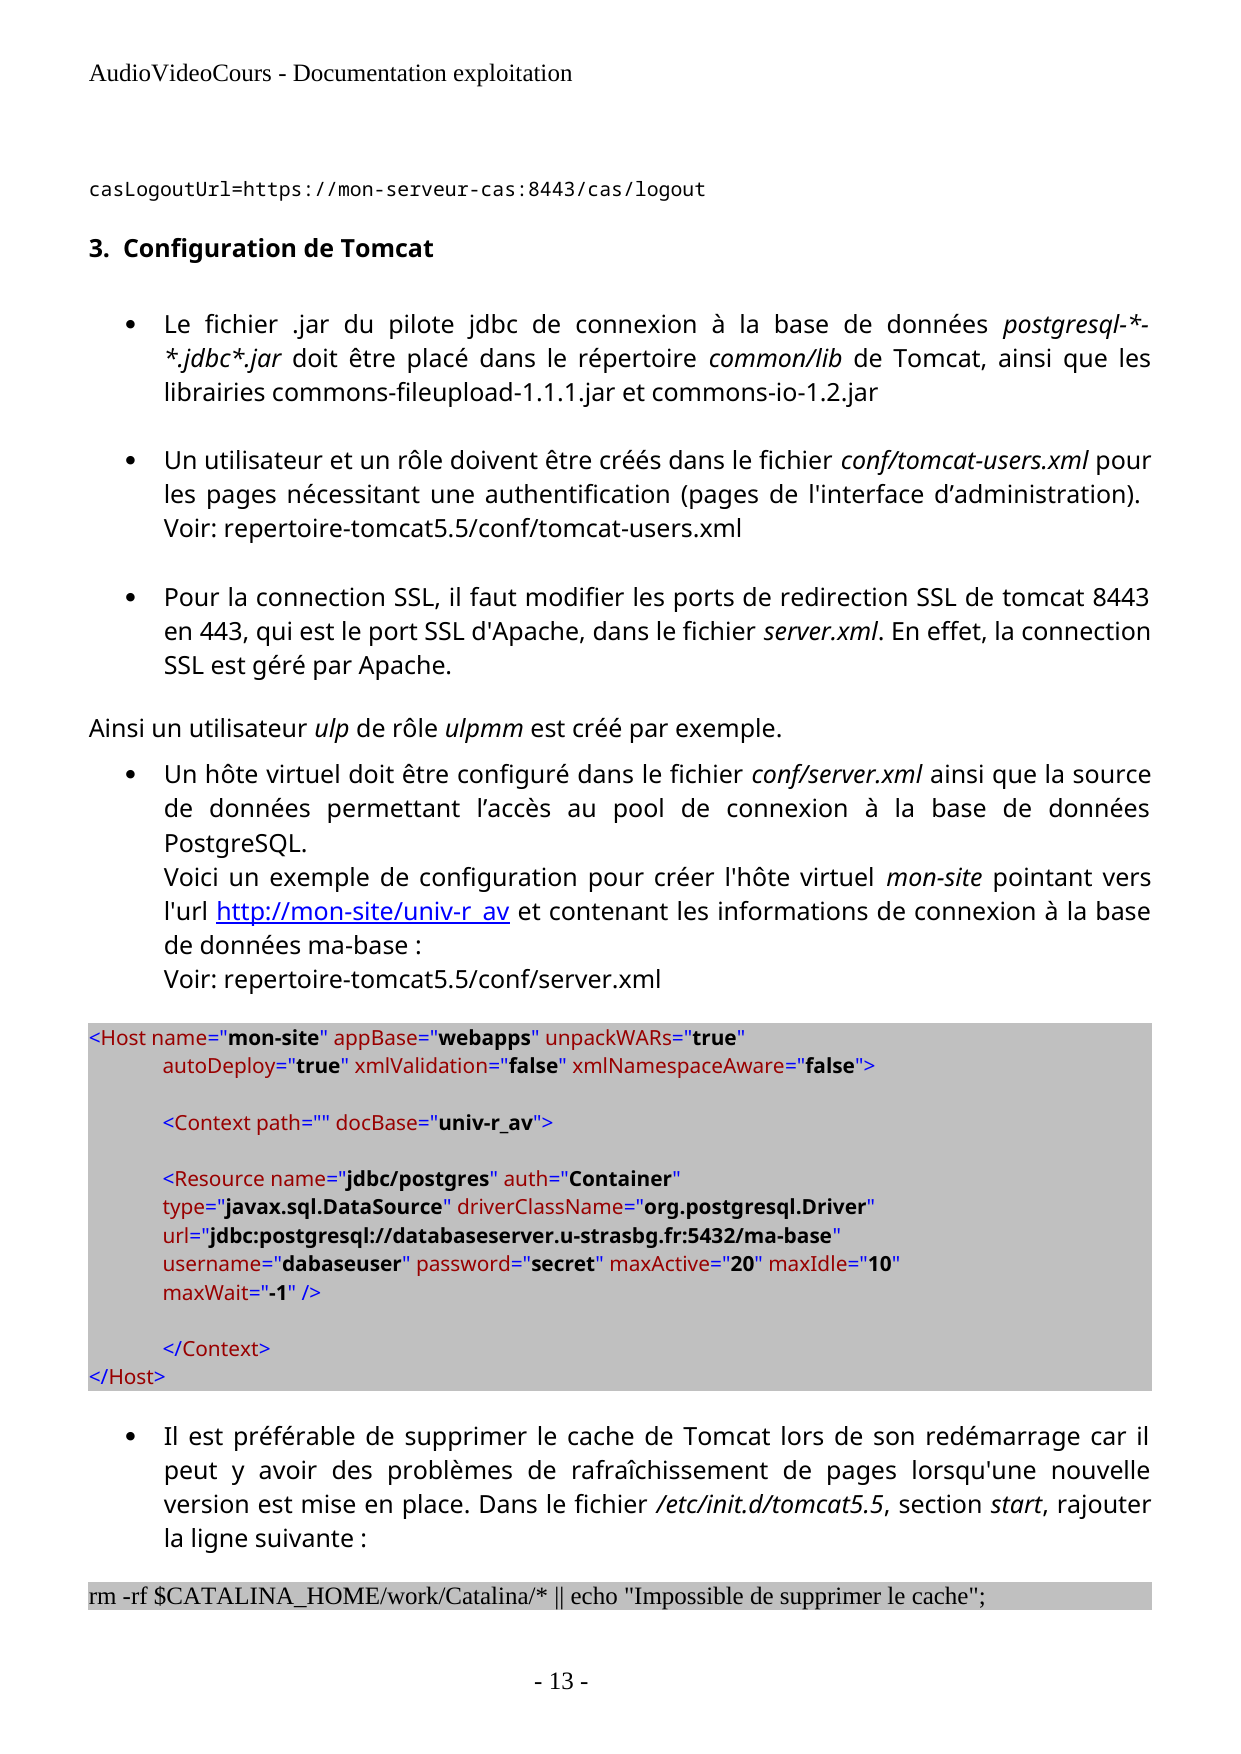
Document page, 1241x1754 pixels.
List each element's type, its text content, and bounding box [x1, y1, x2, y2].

list Pour la connection SSL, il faut modifier les ports de redirection SSL de tomcat 8443 en 443, qui est le port SSL d'Apache, dans le fichier server.xml. En effet, la connection SSL est géré par Apache. [126, 579, 1152, 681]
text username="dabaseuser" password="secret" maxActive="20" maxIdle="10" [88, 1249, 1152, 1278]
text autoDeploy="true" xmlValidation="false" xmlNamespaceAware="false"> [88, 1052, 1152, 1080]
list Un utilisateur et un rôle doivent être créés dans le fichier conf/tomcat-users.xml pour les pages nécessitant une authentification (pages de l'interface d’administration). Voir: repertoire-tomcat5.5/conf/tomcat-users.xml [126, 443, 1152, 545]
text Ainsi un utilisateur ulp de rôle ulpmm est créé par exemple. [88, 711, 1152, 745]
text </Host> [88, 1362, 1152, 1391]
list Le fichier .jar du pilote jdbc de connexion à la base de données postgresql-*-*.jdbc*.jar doit être placé dans le répertoire common/lib de Tomcat, ainsi que les librairies commons-fileupload-1.1.1.jar et commons-io-1.2.jar [126, 307, 1152, 409]
text type="javax.sql.DataSource" driverClassName="org.postgresql.Driver" [88, 1192, 1152, 1221]
list Un hôte virtuel doit être configuré dans le fichier conf/server.xml ainsi que la source de données permettant l’accès au pool de connexion à la base de données PostgreSQL. Voici un exemple de configuration pour créer l'hôte virtuel mon-site pointant vers l'url http://mon-site/univ-r_av et contenant les informations de connexion à la base de données ma-base : [126, 757, 1152, 961]
text <Resource name="jdbc/postgres" auth="Container" [88, 1164, 1152, 1192]
text </Context> [88, 1334, 1152, 1362]
list Il est préférable de supprimer le cache de Tomcat lors de son redémarrage car il peut y avoir des problèmes de rafraîchissement de pages lorsqu'une nouvelle version est mise en place. Dans le fichier /etc/init.d/tomcat5.5, section start, rajouter la ligne suivante : [126, 1418, 1152, 1555]
list Voir: repertoire-tomcat5.5/conf/server.xml [126, 961, 1152, 996]
text rm -rf $CATALINA_HOME/work/Catalina/* || echo "Impossible de supprimer le cache"; [88, 1582, 1152, 1610]
text casLogoutUrl=https://mon-serveur-cas:8443/cas/logout [88, 175, 1152, 202]
text <Host name="mon-site" appBase="webapps" unpackWARs="true" [88, 1023, 1152, 1052]
subtitle 3. Configuration de Tomcat [88, 231, 1152, 265]
text url="jdbc:postgresql://databaseserver.u-strasbg.fr:5432/ma-base" [88, 1221, 1152, 1249]
text maxWait="-1" /> [88, 1278, 1152, 1306]
text <Context path="" docBase="univ-r_av"> [88, 1108, 1152, 1136]
